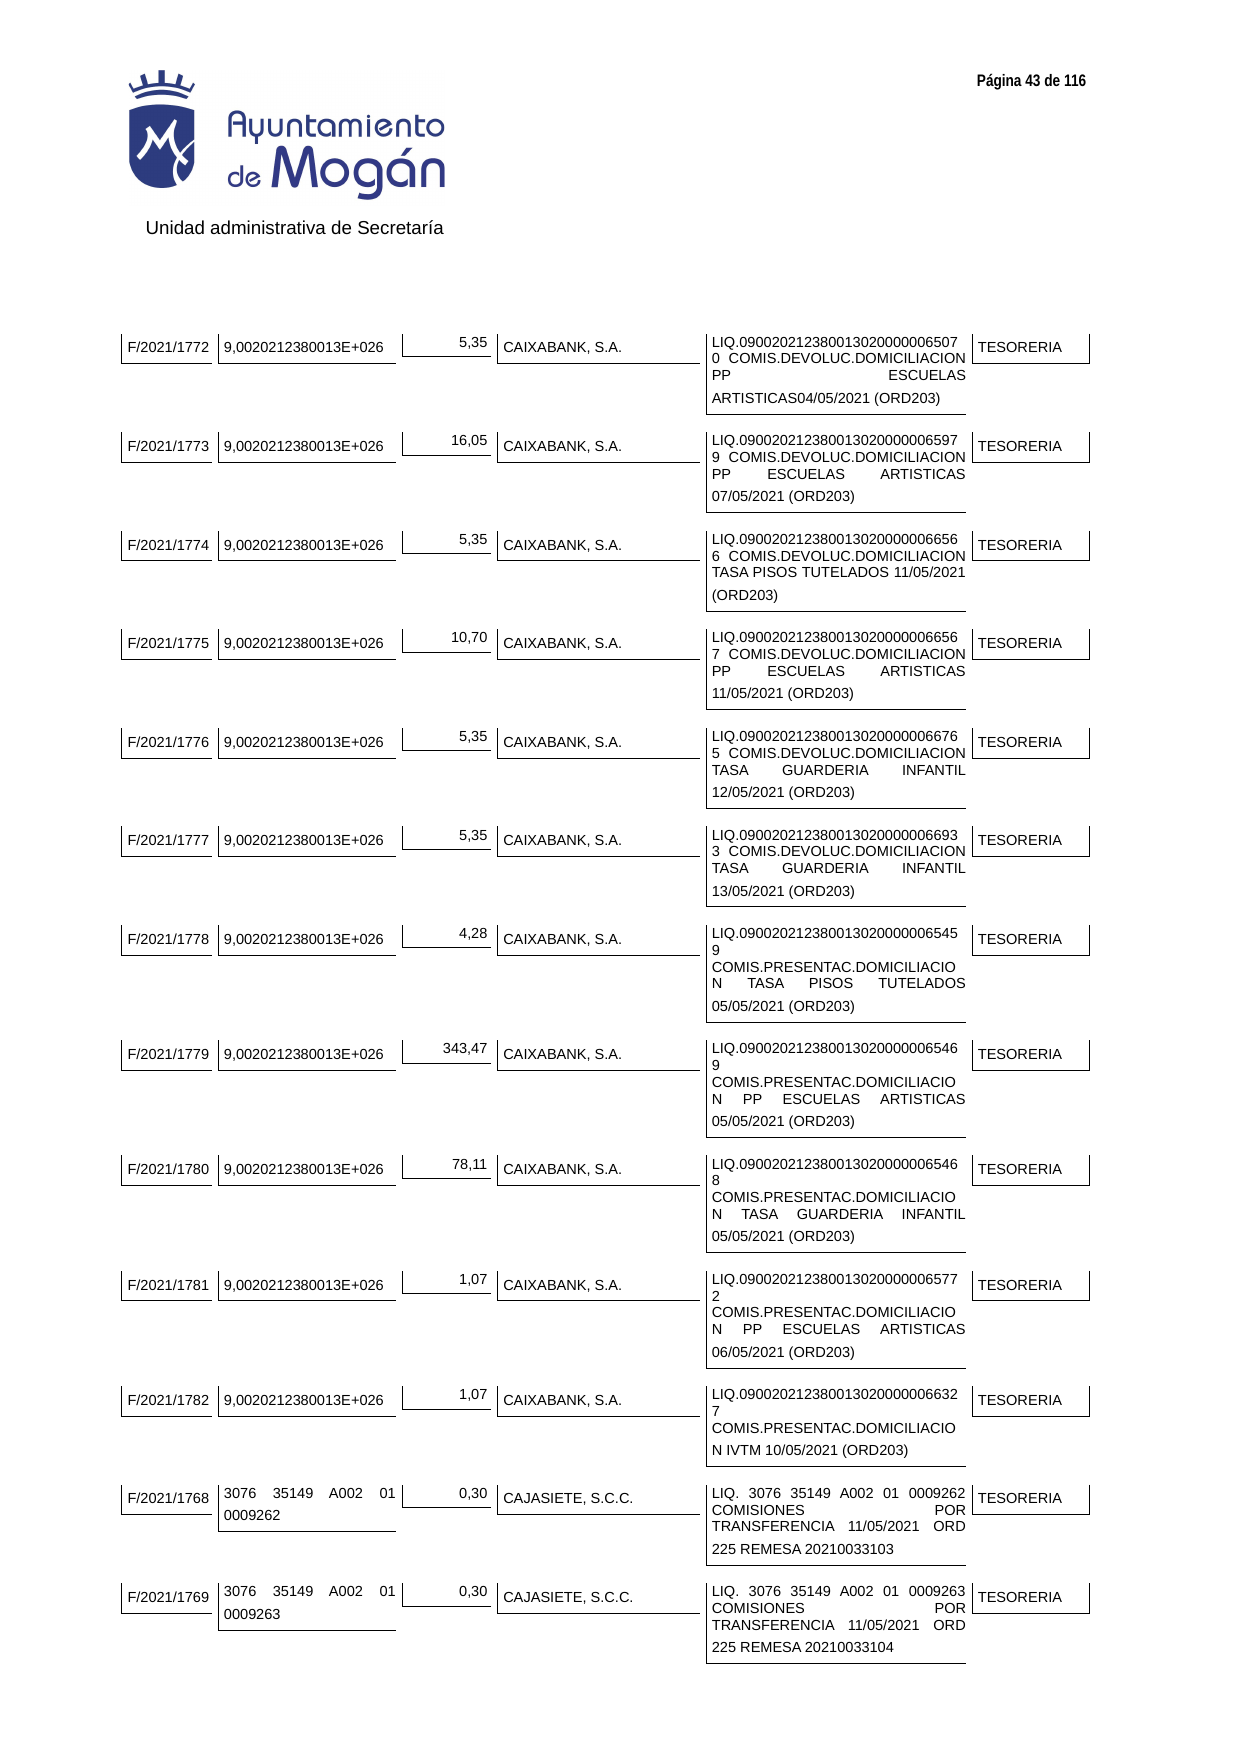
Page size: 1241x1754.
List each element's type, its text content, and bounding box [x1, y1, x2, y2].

table_cell TESORERIA [969, 823, 1092, 922]
table_cell CAIXABANK, S.A. [494, 331, 703, 429]
table_cell LIQ.0900202123800130200000066567 COMIS.DEVOLUC.DOMICILIACION PP ESCUELAS ARTISTICAS 11/05/2021 (ORD203) [703, 626, 969, 725]
table_cell LIQ.0900202123800130200000065772 COMIS.PRESENTAC.DOMICILIACION PP ESCUELAS ARTISTICAS 06/05/2021 (ORD203) [703, 1268, 969, 1383]
table_cell 9,0020212380013E+026 [215, 823, 399, 922]
table_cell F/2021/1772 [118, 331, 215, 429]
table_cell 3076 35149 A002 01 0009262 [215, 1482, 399, 1580]
table_cell TESORERIA [969, 331, 1092, 429]
table_cell CAIXABANK, S.A. [494, 528, 703, 626]
table_cell TESORERIA [969, 725, 1092, 823]
table_cell 5,35 [399, 725, 494, 823]
table_cell F/2021/1777 [118, 823, 215, 922]
table_cell 9,0020212380013E+026 [215, 1153, 399, 1268]
table_cell TESORERIA [969, 1482, 1092, 1580]
table_cell F/2021/1779 [118, 1037, 215, 1152]
table_cell 9,0020212380013E+026 [215, 922, 399, 1037]
table_cell F/2021/1778 [118, 922, 215, 1037]
table_cell 9,0020212380013E+026 [215, 429, 399, 528]
table_cell F/2021/1768 [118, 1482, 215, 1580]
table_cell F/2021/1776 [118, 725, 215, 823]
table_cell CAIXABANK, S.A. [494, 626, 703, 725]
table_cell 5,35 [399, 823, 494, 922]
table_cell TESORERIA [969, 528, 1092, 626]
table_cell LIQ.0900202123800130200000065469 COMIS.PRESENTAC.DOMICILIACION PP ESCUELAS ARTISTICAS 05/05/2021 (ORD203) [703, 1037, 969, 1152]
table_cell TESORERIA [969, 1383, 1092, 1482]
table_cell 10,70 [399, 626, 494, 725]
table_cell 4,28 [399, 922, 494, 1037]
table_cell CAIXABANK, S.A. [494, 1383, 703, 1482]
table_cell TESORERIA [969, 1037, 1092, 1152]
table_cell TESORERIA [969, 922, 1092, 1037]
table_cell CAJASIETE, S.C.C. [494, 1580, 703, 1679]
table_cell 78,11 [399, 1153, 494, 1268]
table_cell LIQ.0900202123800130200000066566 COMIS.DEVOLUC.DOMICILIACION TASA PISOS TUTELADOS 11/05/2021 (ORD203) [703, 528, 969, 626]
table_cell 9,0020212380013E+026 [215, 1268, 399, 1383]
table_cell TESORERIA [969, 429, 1092, 528]
table_cell CAIXABANK, S.A. [494, 725, 703, 823]
table_cell F/2021/1782 [118, 1383, 215, 1482]
table_cell LIQ.0900202123800130200000065459 COMIS.PRESENTAC.DOMICILIACION TASA PISOS TUTELADOS 05/05/2021 (ORD203) [703, 922, 969, 1037]
picture [128, 70, 445, 206]
table_cell CAIXABANK, S.A. [494, 429, 703, 528]
table_cell 3076 35149 A002 01 0009263 [215, 1580, 399, 1679]
table_cell TESORERIA [969, 626, 1092, 725]
table_cell 5,35 [399, 528, 494, 626]
table_cell F/2021/1775 [118, 626, 215, 725]
table_cell LIQ.0900202123800130200000065979 COMIS.DEVOLUC.DOMICILIACION PP ESCUELAS ARTISTICAS 07/05/2021 (ORD203) [703, 429, 969, 528]
table_cell LIQ.0900202123800130200000065468 COMIS.PRESENTAC.DOMICILIACION TASA GUARDERIA INFANTIL 05/05/2021 (ORD203) [703, 1153, 969, 1268]
table_cell 9,0020212380013E+026 [215, 725, 399, 823]
table_cell 0,30 [399, 1580, 494, 1679]
table_cell CAIXABANK, S.A. [494, 1268, 703, 1383]
table_cell LIQ.0900202123800130200000066327 COMIS.PRESENTAC.DOMICILIACION IVTM 10/05/2021 (ORD203) [703, 1383, 969, 1482]
table_cell 16,05 [399, 429, 494, 528]
table_cell F/2021/1773 [118, 429, 215, 528]
table_cell 9,0020212380013E+026 [215, 528, 399, 626]
table_cell LIQ. 3076 35149 A002 01 0009263 COMISIONES POR TRANSFERENCIA 11/05/2021 ORD 225 REMESA 20210033104 [703, 1580, 969, 1679]
table_cell LIQ.0900202123800130200000066933 COMIS.DEVOLUC.DOMICILIACION TASA GUARDERIA INFANTIL 13/05/2021 (ORD203) [703, 823, 969, 922]
table_cell 9,0020212380013E+026 [215, 626, 399, 725]
table_cell F/2021/1774 [118, 528, 215, 626]
table_cell F/2021/1780 [118, 1153, 215, 1268]
table_cell LIQ.0900202123800130200000066765 COMIS.DEVOLUC.DOMICILIACION TASA GUARDERIA INFANTIL 12/05/2021 (ORD203) [703, 725, 969, 823]
table_cell TESORERIA [969, 1268, 1092, 1383]
table_cell TESORERIA [969, 1153, 1092, 1268]
table_cell 1,07 [399, 1383, 494, 1482]
table_cell CAJASIETE, S.C.C. [494, 1482, 703, 1580]
table_cell LIQ.0900202123800130200000065070 COMIS.DEVOLUC.DOMICILIACION PP ESCUELAS ARTISTICAS04/05/2021 (ORD203) [703, 331, 969, 429]
table_cell 9,0020212380013E+026 [215, 1037, 399, 1152]
table_cell 343,47 [399, 1037, 494, 1152]
table_cell LIQ. 3076 35149 A002 01 0009262 COMISIONES POR TRANSFERENCIA 11/05/2021 ORD 225 REMESA 20210033103 [703, 1482, 969, 1580]
table_cell CAIXABANK, S.A. [494, 1153, 703, 1268]
table_cell CAIXABANK, S.A. [494, 1037, 703, 1152]
table_cell 9,0020212380013E+026 [215, 331, 399, 429]
table_cell 5,35 [399, 331, 494, 429]
table_cell F/2021/1769 [118, 1580, 215, 1679]
table_cell 1,07 [399, 1268, 494, 1383]
table_cell 9,0020212380013E+026 [215, 1383, 399, 1482]
table_cell CAIXABANK, S.A. [494, 922, 703, 1037]
table_cell 0,30 [399, 1482, 494, 1580]
table_cell F/2021/1781 [118, 1268, 215, 1383]
table_cell CAIXABANK, S.A. [494, 823, 703, 922]
table_cell TESORERIA [969, 1580, 1092, 1679]
